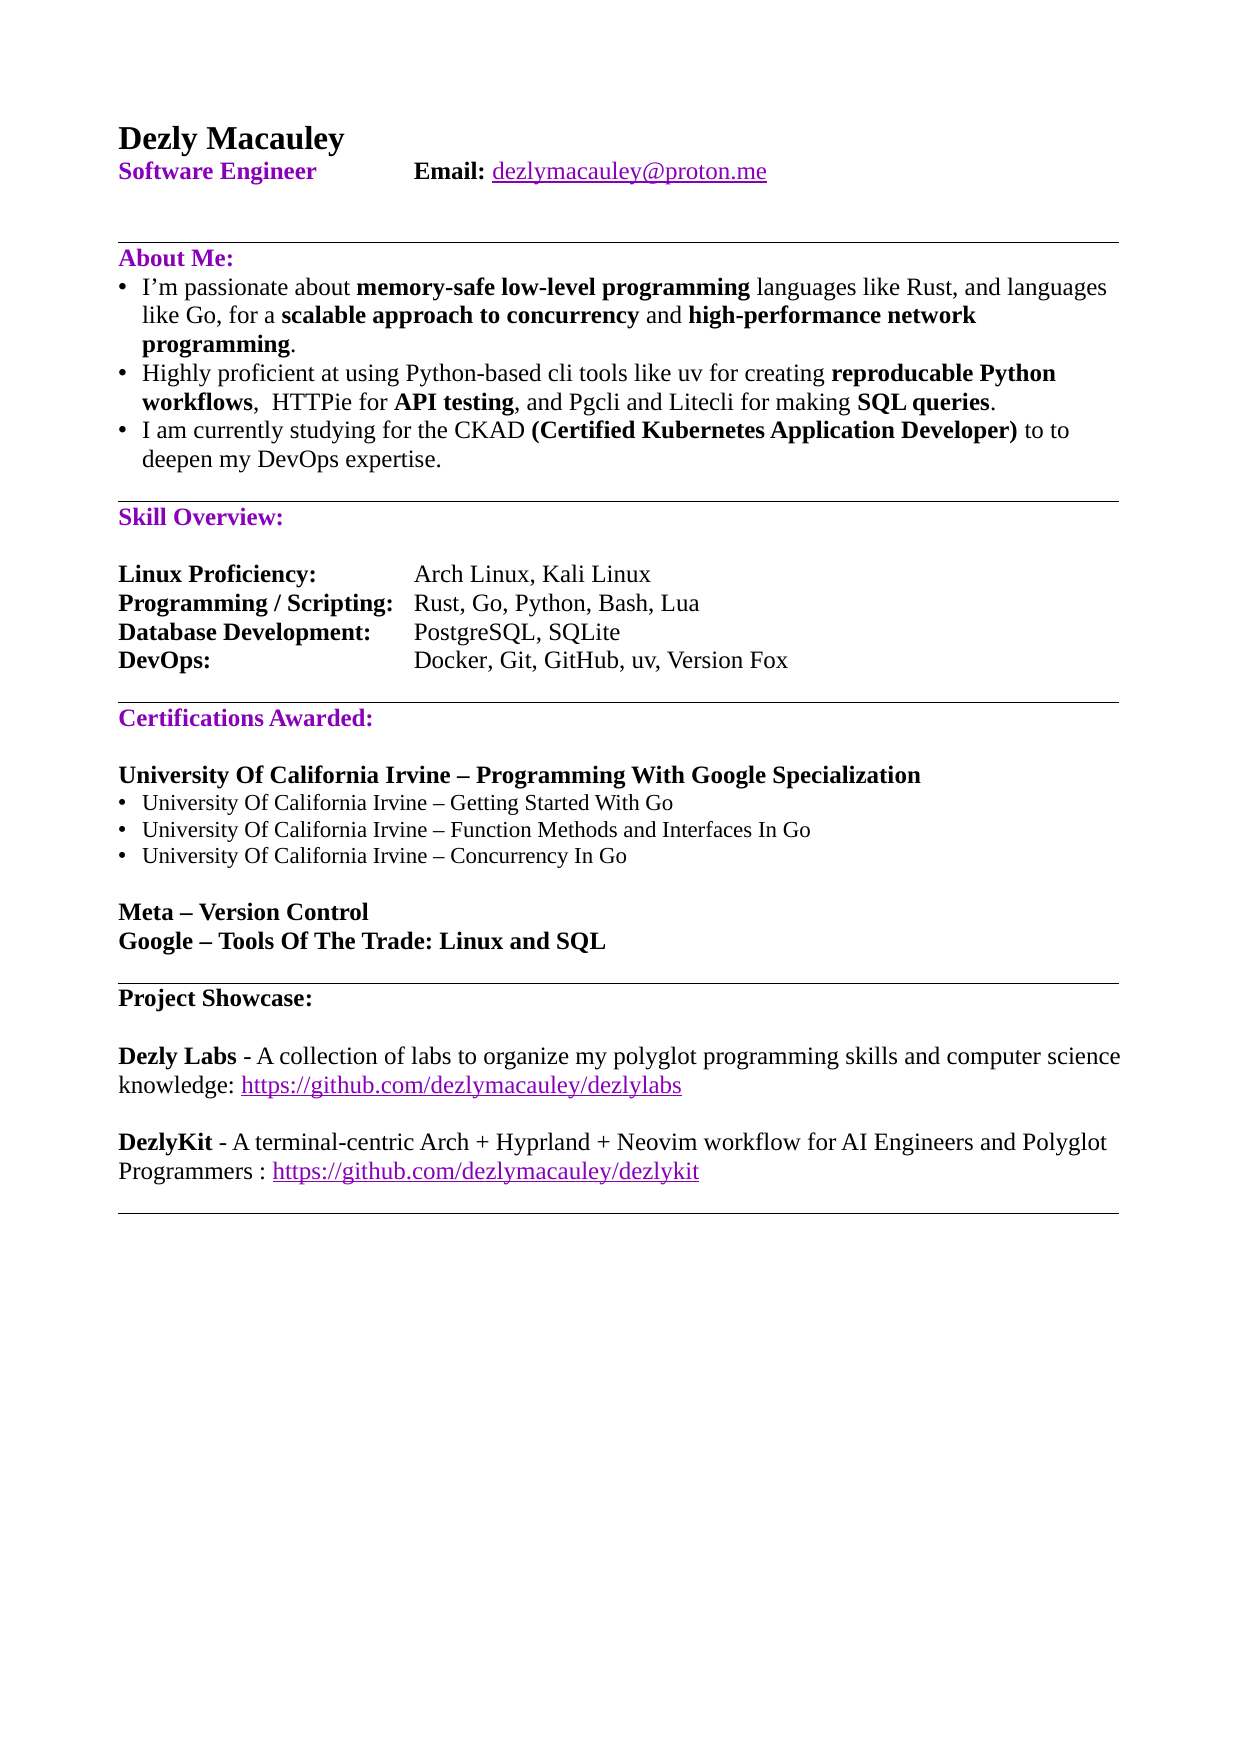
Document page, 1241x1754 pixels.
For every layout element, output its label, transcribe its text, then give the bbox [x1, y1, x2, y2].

text Certifications Awarded: [118, 703, 1122, 732]
text Software Engineer Email: dezlymacauley@proton.me [118, 156, 1122, 185]
list University Of California Irvine – Getting Started With Go [118, 789, 1122, 816]
text About Me: [118, 243, 1122, 272]
text Skill Overview: [118, 502, 1122, 530]
text University Of California Irvine – Programming With Google Specialization [118, 732, 1122, 789]
text Dezly Labs - A collection of labs to organize my polyglot programming skills and computer science knowledge: https://github.com/dezlymacauley/dezlylabs [118, 1041, 1122, 1098]
text Google – Tools Of The Trade: Linux and SQL [118, 926, 1122, 954]
text DevOps: Docker, Git, GitHub, uv, Version Fox [118, 645, 1122, 703]
text Programming / Scripting: Rust, Go, Python, Bash, Lua [118, 588, 1122, 617]
list I’m passionate about memory-safe low-level programming languages like Rust, and languages like Go, for a scalable approach to concurrency and high-performance network programming. [118, 272, 1122, 358]
text DezlyKit - A terminal-centric Arch + Hyprland + Neovim workflow for AI Engineers and Polyglot Programmers : https://github.com/dezlymacauley/dezlykit [118, 1127, 1122, 1185]
text Linux Proficiency: Arch Linux, Kali Linux [118, 559, 1122, 588]
text Meta – Version Control [118, 897, 1122, 926]
list Highly proficient at using Python-based cli tools like uv for creating reproducable Python workflows, HTTPie for API testing, and Pgcli and Litecli for making SQL queries. [118, 358, 1122, 415]
list I am currently studying for the CKAD (Certified Kubernetes Application Developer) to to deepen my DevOps expertise. [118, 415, 1122, 473]
text Database Development: PostgreSQL, SQLite [118, 617, 1122, 645]
list University Of California Irvine – Concurrency In Go [118, 842, 1122, 868]
text Dezly Macauley [118, 118, 1122, 156]
text Project Showcase: [118, 983, 1122, 1012]
list University Of California Irvine – Function Methods and Interfaces In Go [118, 816, 1122, 842]
